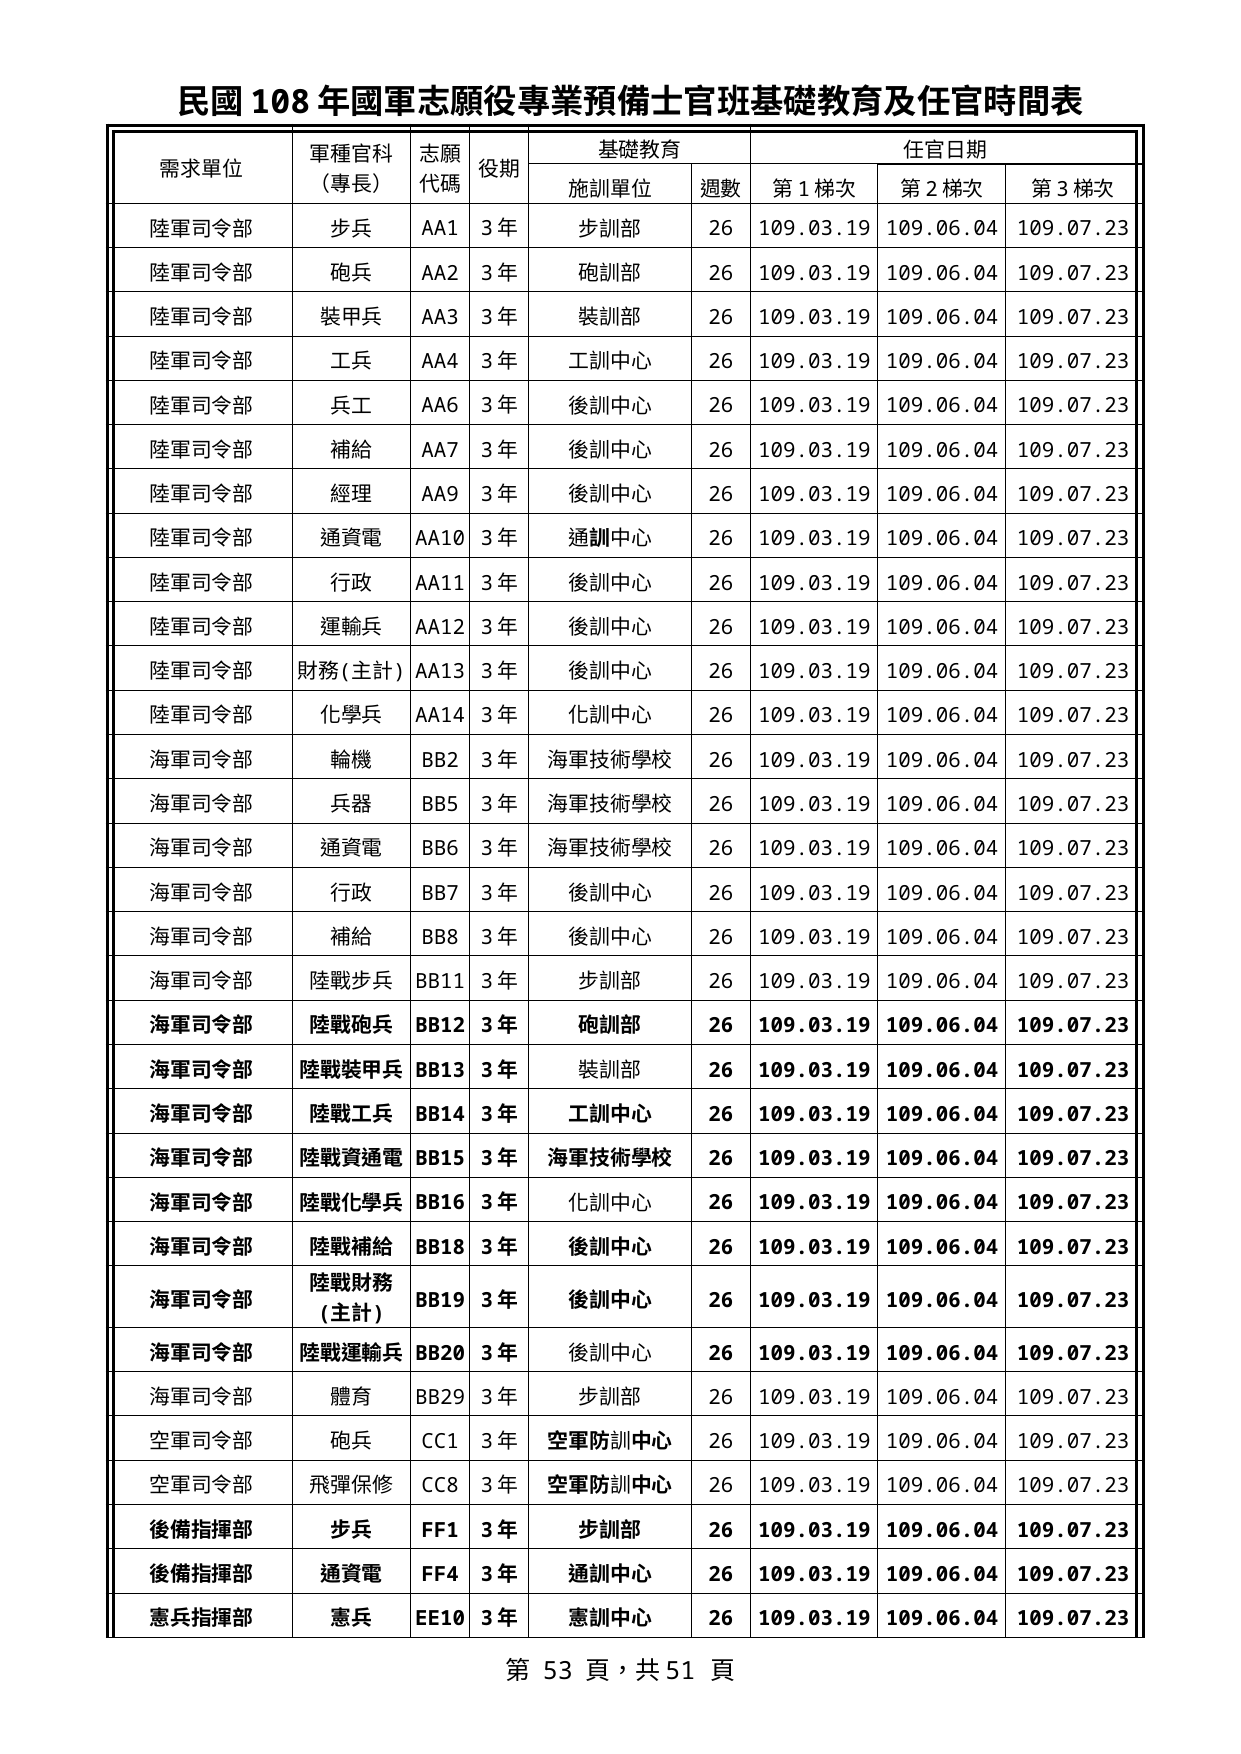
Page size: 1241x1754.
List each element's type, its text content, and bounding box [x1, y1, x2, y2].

table_cell 化學兵 [293, 691, 410, 734]
table_cell 陸軍司令部 [115, 381, 292, 424]
table_cell 補給 [293, 912, 410, 955]
table_cell 3年 [470, 779, 528, 822]
table_cell 空軍司令部 [115, 1416, 292, 1459]
table_cell 3年 [470, 1416, 528, 1459]
table_cell 後訓中心 [529, 912, 691, 955]
table_cell 109.03.19 [751, 1549, 877, 1592]
table_header 基礎教育 [529, 133, 750, 163]
table_cell 第1梯次 [751, 164, 877, 203]
table_cell AA3 [411, 292, 469, 336]
table_cell 化訓中心 [529, 691, 691, 734]
table_cell 109.07.23 [1006, 1178, 1135, 1221]
table_cell 109.03.19 [751, 381, 877, 424]
table_cell 109.06.04 [878, 514, 1005, 557]
table_cell 第3梯次 [1006, 165, 1135, 203]
table_cell 109.07.23 [1006, 381, 1135, 424]
table_cell 109.06.04 [878, 558, 1005, 601]
table_cell 109.07.23 [1006, 558, 1135, 601]
table_cell 109.06.04 [878, 1372, 1005, 1415]
table_cell 週數 [692, 164, 750, 203]
table_cell 26 [692, 824, 750, 867]
table_cell 109.03.19 [751, 1594, 877, 1637]
table_cell BB2 [411, 735, 469, 778]
table_cell 109.07.23 [1006, 1594, 1135, 1637]
table_cell 裝訓部 [529, 1045, 691, 1088]
table_cell 109.06.04 [878, 337, 1005, 380]
table_cell 3年 [470, 381, 528, 424]
table_cell 3年 [470, 602, 528, 645]
table_cell 憲兵 [293, 1594, 410, 1637]
table_cell 109.06.04 [878, 602, 1005, 645]
table_cell 工訓中心 [529, 337, 691, 380]
table_cell 步訓部 [529, 204, 691, 247]
table_cell AA1 [411, 204, 469, 247]
table_cell CC8 [411, 1461, 469, 1504]
table_cell 陸軍司令部 [115, 558, 292, 601]
table_cell 陸戰資通電 [293, 1134, 410, 1177]
table_cell 26 [692, 204, 750, 247]
table_cell 109.06.04 [878, 1461, 1005, 1504]
table_cell 26 [692, 912, 750, 955]
table_cell 海軍司令部 [115, 779, 292, 822]
table_cell 109.06.04 [878, 425, 1005, 468]
table_cell 109.07.23 [1006, 337, 1135, 380]
text 民國108年國軍志願役專業預備士官班基礎教育及任官時間表 [118, 75, 1122, 123]
table_cell 海軍司令部 [115, 1178, 292, 1221]
table_cell 109.07.23 [1006, 1328, 1135, 1371]
table_cell 109.07.23 [1006, 691, 1135, 734]
table_cell 3年 [470, 204, 528, 247]
table_cell 砲訓部 [529, 248, 691, 291]
table_cell 陸軍司令部 [115, 292, 292, 336]
table_cell 109.07.23 [1006, 1461, 1135, 1504]
table_cell 109.07.23 [1006, 868, 1135, 911]
table_cell 3年 [470, 1594, 528, 1637]
table_cell 26 [692, 646, 750, 690]
table_cell EE10 [411, 1594, 469, 1637]
table_cell 109.07.23 [1006, 602, 1135, 645]
table_cell 109.03.19 [751, 646, 877, 690]
table_cell 3年 [470, 1328, 528, 1371]
table_cell BB29 [411, 1372, 469, 1415]
table_cell 109.07.23 [1006, 1134, 1135, 1177]
table_cell 109.03.19 [751, 1222, 877, 1265]
table_cell 海軍技術學校 [529, 824, 691, 867]
table_cell BB8 [411, 912, 469, 955]
table_cell 3年 [470, 1001, 528, 1044]
table_cell 第2梯次 [878, 165, 1005, 203]
table_cell 陸戰裝甲兵 [293, 1045, 410, 1088]
table_header 役期 [470, 133, 528, 203]
table_cell 26 [692, 1001, 750, 1044]
table_cell 陸軍司令部 [115, 204, 292, 247]
table_cell 工兵 [293, 337, 410, 380]
table_cell 3年 [470, 691, 528, 734]
table_cell 砲訓部 [529, 1001, 691, 1044]
table_cell BB16 [411, 1178, 469, 1221]
table_cell 26 [692, 514, 750, 557]
table_cell 26 [692, 1266, 750, 1327]
table_cell AA10 [411, 514, 469, 557]
table_cell 109.03.19 [751, 514, 877, 557]
table_cell CC1 [411, 1416, 469, 1459]
table_cell 後備指揮部 [115, 1505, 292, 1548]
table_cell 陸軍司令部 [115, 337, 292, 380]
table_cell 陸戰工兵 [293, 1089, 410, 1132]
table_cell BB14 [411, 1089, 469, 1132]
table_cell 後訓中心 [529, 469, 691, 513]
table_cell 3年 [470, 1266, 528, 1327]
table_cell 工訓中心 [529, 1089, 691, 1132]
table_cell 憲兵指揮部 [115, 1594, 292, 1637]
table_cell 109.03.19 [751, 1372, 877, 1415]
table_cell 裝甲兵 [293, 292, 410, 336]
table_cell 3年 [470, 1549, 528, 1592]
table_cell 109.07.23 [1006, 1045, 1135, 1088]
table_cell 26 [692, 868, 750, 911]
table_cell AA14 [411, 691, 469, 734]
table_cell 109.07.23 [1006, 425, 1135, 468]
table_cell 3年 [470, 646, 528, 690]
table_cell 通資電 [293, 514, 410, 557]
table_cell 26 [692, 1594, 750, 1637]
table_cell 109.07.23 [1006, 1222, 1135, 1265]
table_header 軍種官科 （專長） [293, 133, 410, 203]
table_cell 26 [692, 1416, 750, 1459]
table_cell 3年 [470, 956, 528, 999]
table_cell 陸軍司令部 [115, 469, 292, 513]
table_cell 後訓中心 [529, 1222, 691, 1265]
table_cell 3年 [470, 514, 528, 557]
table_cell BB20 [411, 1328, 469, 1371]
table_cell 109.07.23 [1006, 1505, 1135, 1548]
table_cell 109.07.23 [1006, 292, 1135, 336]
table_cell 空軍司令部 [115, 1461, 292, 1504]
table_cell 109.07.23 [1006, 1089, 1135, 1132]
table_cell FF1 [411, 1505, 469, 1548]
table_cell 陸軍司令部 [115, 602, 292, 645]
table_cell 109.06.04 [878, 735, 1005, 778]
table_cell 109.03.19 [751, 1089, 877, 1132]
table_cell 109.03.19 [751, 691, 877, 734]
table_cell 109.06.04 [878, 1328, 1005, 1371]
table_cell 109.03.19 [751, 1178, 877, 1221]
table_cell 109.03.19 [751, 1266, 877, 1327]
table_cell AA7 [411, 425, 469, 468]
table_cell 26 [692, 292, 750, 336]
table_cell 109.06.04 [878, 1089, 1005, 1132]
table_cell 109.03.19 [751, 1416, 877, 1459]
table_cell AA2 [411, 248, 469, 291]
table_cell 109.03.19 [751, 1461, 877, 1504]
table_cell 26 [692, 337, 750, 380]
table_cell 109.06.04 [878, 912, 1005, 955]
table_cell BB15 [411, 1134, 469, 1177]
table_cell 3年 [470, 1505, 528, 1548]
table_cell 憲訓中心 [529, 1594, 691, 1637]
table_cell 109.06.04 [878, 1505, 1005, 1548]
table_cell 109.07.23 [1006, 824, 1135, 867]
table_cell 陸戰步兵 [293, 956, 410, 999]
table_cell 陸軍司令部 [115, 691, 292, 734]
table_cell BB5 [411, 779, 469, 822]
table_cell 後訓中心 [529, 381, 691, 424]
table_cell 陸戰財務 (主計) [293, 1266, 410, 1327]
table_cell BB11 [411, 956, 469, 999]
table_cell 空軍防訓中心 [529, 1416, 691, 1459]
table_cell 26 [692, 691, 750, 734]
table_cell 3年 [470, 868, 528, 911]
table_cell 陸戰砲兵 [293, 1001, 410, 1044]
table_cell 3年 [470, 1089, 528, 1132]
table_cell 109.06.04 [878, 381, 1005, 424]
table_cell 3年 [470, 735, 528, 778]
table_cell 3年 [470, 425, 528, 468]
table_cell 26 [692, 381, 750, 424]
table_cell 後訓中心 [529, 1266, 691, 1327]
table_cell 財務(主計) [293, 646, 410, 690]
table_cell 3年 [470, 1045, 528, 1088]
table_cell 26 [692, 735, 750, 778]
table_cell 步訓部 [529, 1505, 691, 1548]
table_header 任官日期 [751, 127, 1140, 163]
table_cell 109.03.19 [751, 558, 877, 601]
table_cell 海軍司令部 [115, 1372, 292, 1415]
table_cell 109.07.23 [1006, 514, 1135, 557]
table_cell 步訓部 [529, 1372, 691, 1415]
table_cell 後訓中心 [529, 425, 691, 468]
table_cell 109.06.04 [878, 1266, 1005, 1327]
table_cell FF4 [411, 1549, 469, 1592]
table_cell 26 [692, 425, 750, 468]
table_cell 109.06.04 [878, 646, 1005, 690]
table_cell 109.06.04 [878, 1178, 1005, 1221]
table_cell 海軍技術學校 [529, 1134, 691, 1177]
table_cell 109.07.23 [1006, 735, 1135, 778]
table_cell 後訓中心 [529, 646, 691, 690]
table_cell 109.06.04 [878, 691, 1005, 734]
table_cell 109.06.04 [878, 1001, 1005, 1044]
table_cell 3年 [470, 912, 528, 955]
table_cell 26 [692, 1505, 750, 1548]
table_cell 109.06.04 [878, 779, 1005, 822]
table_header 志願 代碼 [411, 133, 469, 203]
table_cell 109.03.19 [751, 1328, 877, 1371]
table_cell 109.06.04 [878, 868, 1005, 911]
table_cell 109.06.04 [878, 1594, 1005, 1637]
table_cell 砲兵 [293, 1416, 410, 1459]
table_cell 海軍司令部 [115, 1266, 292, 1327]
table_cell 26 [692, 1178, 750, 1221]
table_cell 109.03.19 [751, 1134, 877, 1177]
table_cell 海軍司令部 [115, 868, 292, 911]
table_cell 109.07.23 [1006, 469, 1135, 513]
table_cell 通資電 [293, 824, 410, 867]
table_cell 109.06.04 [878, 1134, 1005, 1177]
table_cell AA13 [411, 646, 469, 690]
table_cell 109.07.23 [1006, 956, 1135, 999]
table_cell 後訓中心 [529, 602, 691, 645]
table_cell 經理 [293, 469, 410, 513]
table_cell AA4 [411, 337, 469, 380]
table_cell 109.07.23 [1006, 1549, 1135, 1592]
table_cell 海軍司令部 [115, 735, 292, 778]
table_cell 3年 [470, 469, 528, 513]
table_cell 後訓中心 [529, 558, 691, 601]
table_cell BB13 [411, 1045, 469, 1088]
table_cell 109.07.23 [1006, 912, 1135, 955]
table_cell 補給 [293, 425, 410, 468]
table_cell 109.07.23 [1006, 1001, 1135, 1044]
table_cell 後訓中心 [529, 1328, 691, 1371]
table_cell 3年 [470, 337, 528, 380]
table_cell 109.03.19 [751, 824, 877, 867]
table_cell 109.03.19 [751, 204, 877, 247]
table_cell 109.06.04 [878, 248, 1005, 291]
table_cell 步兵 [293, 1505, 410, 1548]
table_cell 109.06.04 [878, 292, 1005, 336]
table_cell 109.06.04 [878, 1222, 1005, 1265]
table_cell 後備指揮部 [115, 1549, 292, 1592]
table_cell 海軍司令部 [115, 1089, 292, 1132]
table_cell AA9 [411, 469, 469, 513]
table_cell 砲兵 [293, 248, 410, 291]
table_cell 109.03.19 [751, 868, 877, 911]
table_cell 後訓中心 [529, 868, 691, 911]
table_cell 裝訓部 [529, 292, 691, 336]
table_cell 海軍技術學校 [529, 779, 691, 822]
table_cell 3年 [470, 1372, 528, 1415]
table_cell 109.07.23 [1006, 204, 1135, 247]
table_cell 109.06.04 [878, 824, 1005, 867]
table_cell BB12 [411, 1001, 469, 1044]
table_cell AA11 [411, 558, 469, 601]
table_cell 化訓中心 [529, 1178, 691, 1221]
table_cell 26 [692, 469, 750, 513]
table_cell BB19 [411, 1266, 469, 1327]
table_cell 26 [692, 779, 750, 822]
table_cell 109.07.23 [1006, 1416, 1135, 1459]
table_cell 26 [692, 1222, 750, 1265]
table_cell 海軍司令部 [115, 1222, 292, 1265]
table_cell 109.06.04 [878, 1416, 1005, 1459]
table_cell 109.03.19 [751, 912, 877, 955]
table_cell 海軍司令部 [115, 1134, 292, 1177]
table_cell 陸軍司令部 [115, 514, 292, 557]
table_cell 3年 [470, 824, 528, 867]
table_cell 行政 [293, 868, 410, 911]
table_cell AA12 [411, 602, 469, 645]
table_cell 26 [692, 956, 750, 999]
table_cell 109.03.19 [751, 292, 877, 336]
table_cell 109.03.19 [751, 1045, 877, 1088]
table_cell 海軍司令部 [115, 824, 292, 867]
table_cell 3年 [470, 1134, 528, 1177]
table_cell 兵工 [293, 381, 410, 424]
table_cell 109.03.19 [751, 248, 877, 291]
table_header 需求單位 [110, 127, 292, 203]
table_cell 109.07.23 [1006, 646, 1135, 690]
table_cell 26 [692, 558, 750, 601]
table_cell 26 [692, 1089, 750, 1132]
table_cell 陸戰運輸兵 [293, 1328, 410, 1371]
table_cell 109.03.19 [751, 956, 877, 999]
table_cell 109.03.19 [751, 1505, 877, 1548]
table_cell 飛彈保修 [293, 1461, 410, 1504]
table_cell 26 [692, 1134, 750, 1177]
table_cell 輪機 [293, 735, 410, 778]
table_cell 109.07.23 [1006, 779, 1135, 822]
table_cell 步訓部 [529, 956, 691, 999]
table_cell 109.03.19 [751, 425, 877, 468]
table_cell 陸戰化學兵 [293, 1178, 410, 1221]
table_cell 通訓中心 [529, 514, 691, 557]
table_cell 26 [692, 1045, 750, 1088]
table_cell 海軍司令部 [115, 1328, 292, 1371]
table_cell 陸軍司令部 [115, 248, 292, 291]
table_cell 運輸兵 [293, 602, 410, 645]
table_cell 109.06.04 [878, 1045, 1005, 1088]
table_cell 26 [692, 248, 750, 291]
table_cell BB18 [411, 1222, 469, 1265]
table_cell 109.03.19 [751, 779, 877, 822]
table_cell 陸軍司令部 [115, 646, 292, 690]
table_cell 海軍司令部 [115, 956, 292, 999]
table_cell 海軍技術學校 [529, 735, 691, 778]
table_cell 體育 [293, 1372, 410, 1415]
table_cell 3年 [470, 248, 528, 291]
table_cell 海軍司令部 [115, 1001, 292, 1044]
table_cell 海軍司令部 [115, 1045, 292, 1088]
table_cell 26 [692, 1461, 750, 1504]
table_cell 109.03.19 [751, 337, 877, 380]
table_cell 109.06.04 [878, 956, 1005, 999]
table_cell 26 [692, 1372, 750, 1415]
table_cell 步兵 [293, 204, 410, 247]
table_cell 26 [692, 1549, 750, 1592]
table_cell 26 [692, 1328, 750, 1371]
table_cell 109.07.23 [1006, 248, 1135, 291]
table_cell 3年 [470, 1178, 528, 1221]
table_cell 109.03.19 [751, 602, 877, 645]
table_cell 109.06.04 [878, 204, 1005, 247]
table_cell 施訓單位 [529, 164, 691, 203]
table_cell 行政 [293, 558, 410, 601]
table_cell 通資電 [293, 1549, 410, 1592]
table_cell 海軍司令部 [115, 912, 292, 955]
table_cell 109.07.23 [1006, 1372, 1135, 1415]
table_cell 109.06.04 [878, 1549, 1005, 1592]
table_cell 109.07.23 [1006, 1266, 1135, 1327]
table_cell 陸軍司令部 [115, 425, 292, 468]
table_cell 3年 [470, 292, 528, 336]
table_cell 兵器 [293, 779, 410, 822]
table_cell 109.03.19 [751, 469, 877, 513]
table_cell 109.03.19 [751, 1001, 877, 1044]
table_cell 陸戰補給 [293, 1222, 410, 1265]
table_cell 109.03.19 [751, 735, 877, 778]
table_cell 3年 [470, 1222, 528, 1265]
table_cell BB7 [411, 868, 469, 911]
table_cell 通訓中心 [529, 1549, 691, 1592]
table_cell AA6 [411, 381, 469, 424]
table_cell 空軍防訓中心 [529, 1461, 691, 1504]
table_cell BB6 [411, 824, 469, 867]
table_cell 3年 [470, 558, 528, 601]
table_cell 109.06.04 [878, 469, 1005, 513]
table_cell 3年 [470, 1461, 528, 1504]
table_cell 26 [692, 602, 750, 645]
